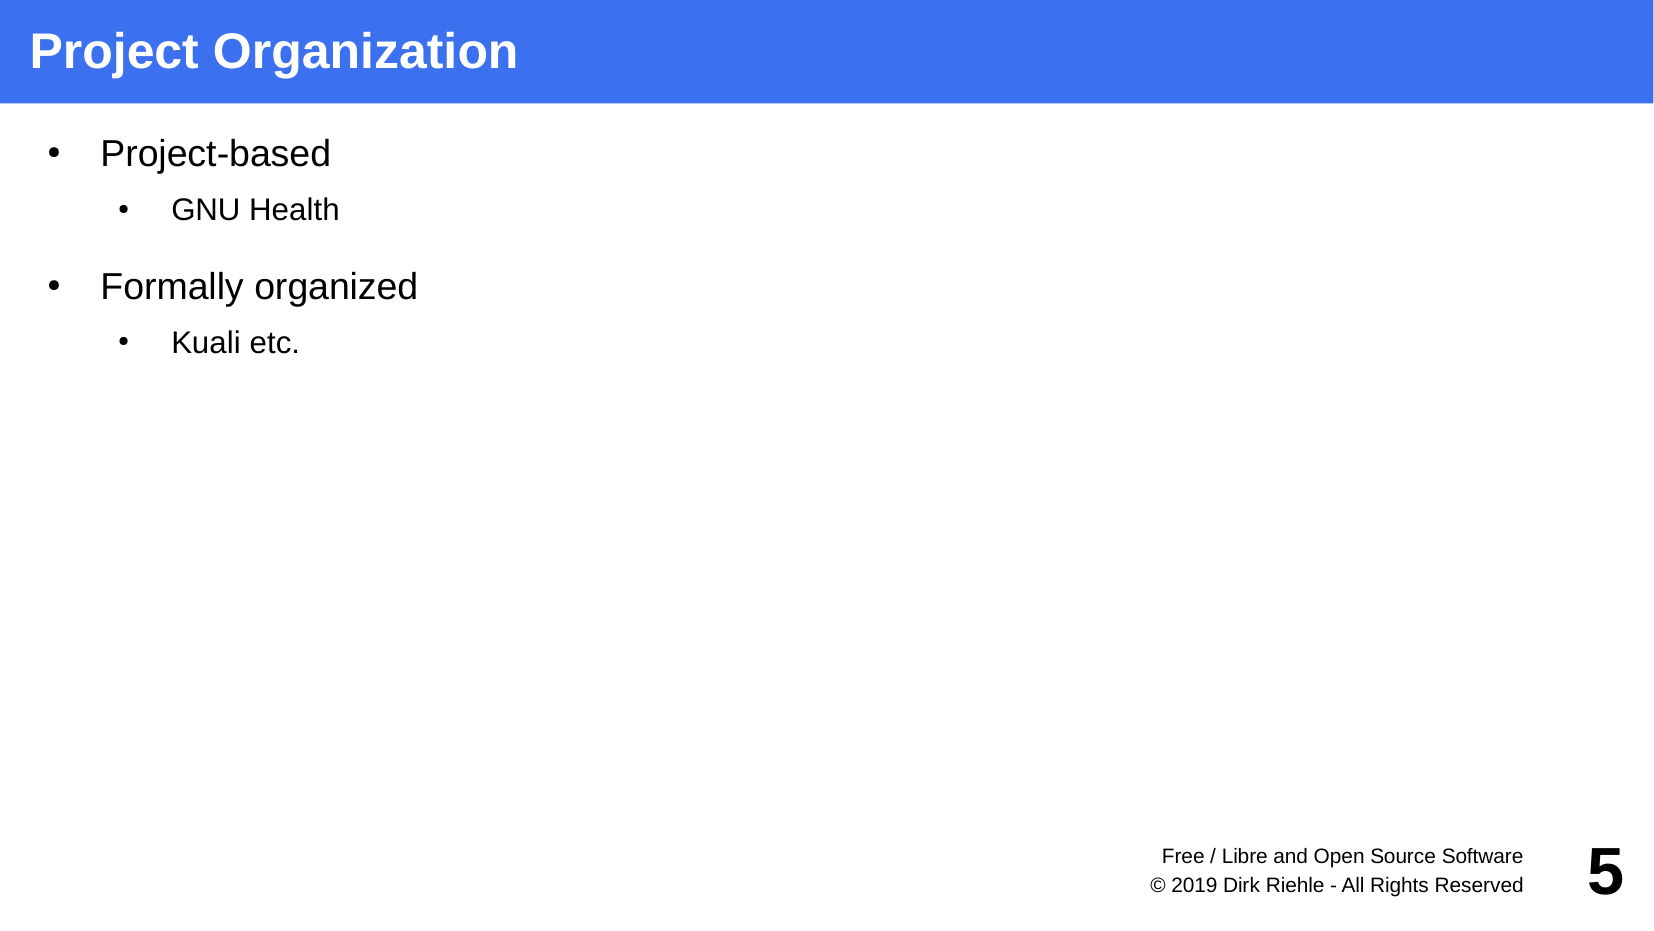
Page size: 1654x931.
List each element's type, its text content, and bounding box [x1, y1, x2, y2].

title Project Organization [0, 0, 1654, 104]
list Project-based GNU Health Formally organized Kuali etc. [29, 132, 1625, 813]
